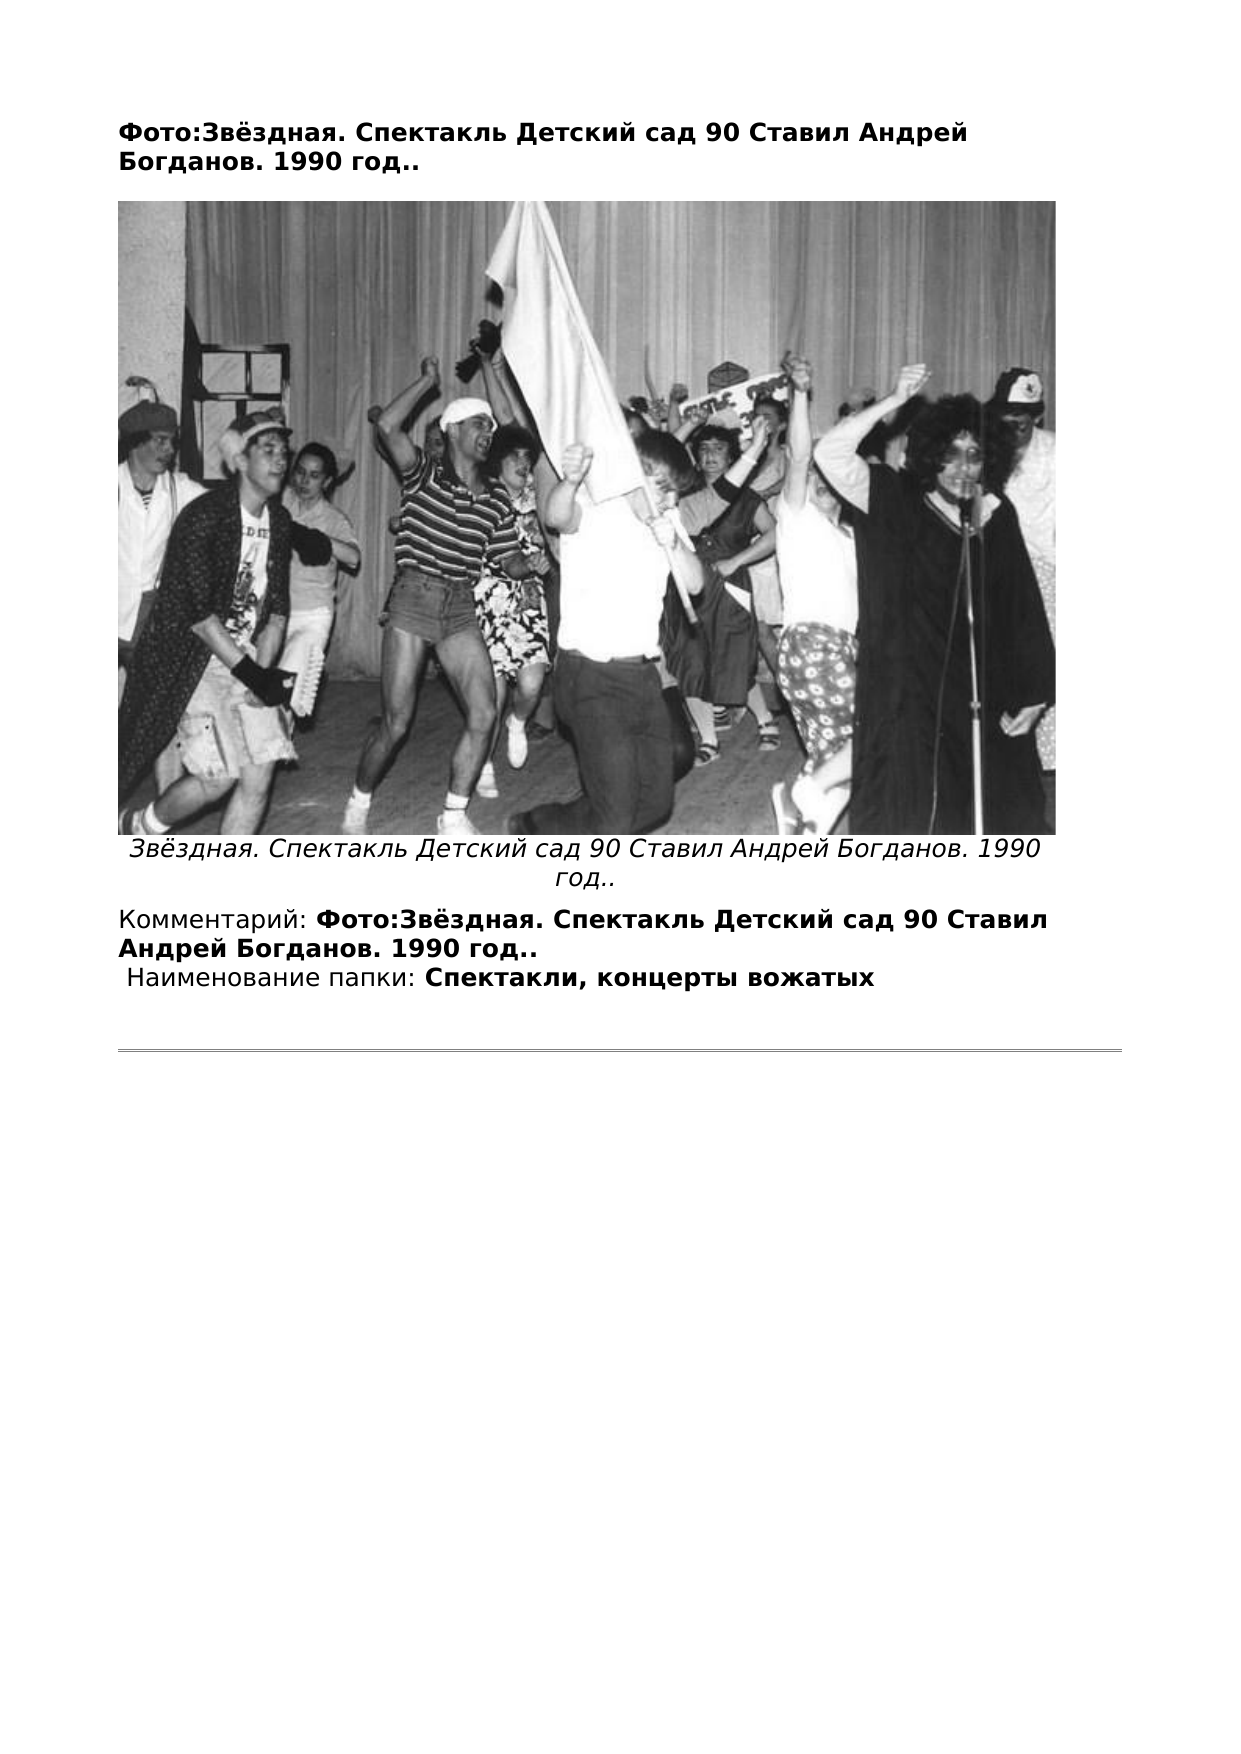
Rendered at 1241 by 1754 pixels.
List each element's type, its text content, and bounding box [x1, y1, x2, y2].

text Звёздная. Спектакль Детский сад 90 Ставил Андрей Богданов. 1990 год.. [118, 835, 1056, 893]
text Комментарий: Фото:Звёздная. Спектакль Детский сад 90 Ставил Андрей Богданов. 1990 год.. Наименование папки: Спектакли, концерты вожатых [118, 905, 1122, 1022]
subtitle Фото:Звёздная. Спектакль Детский сад 90 Ставил Андрей Богданов. 1990 год.. [118, 118, 1122, 176]
picture [118, 201, 1056, 835]
